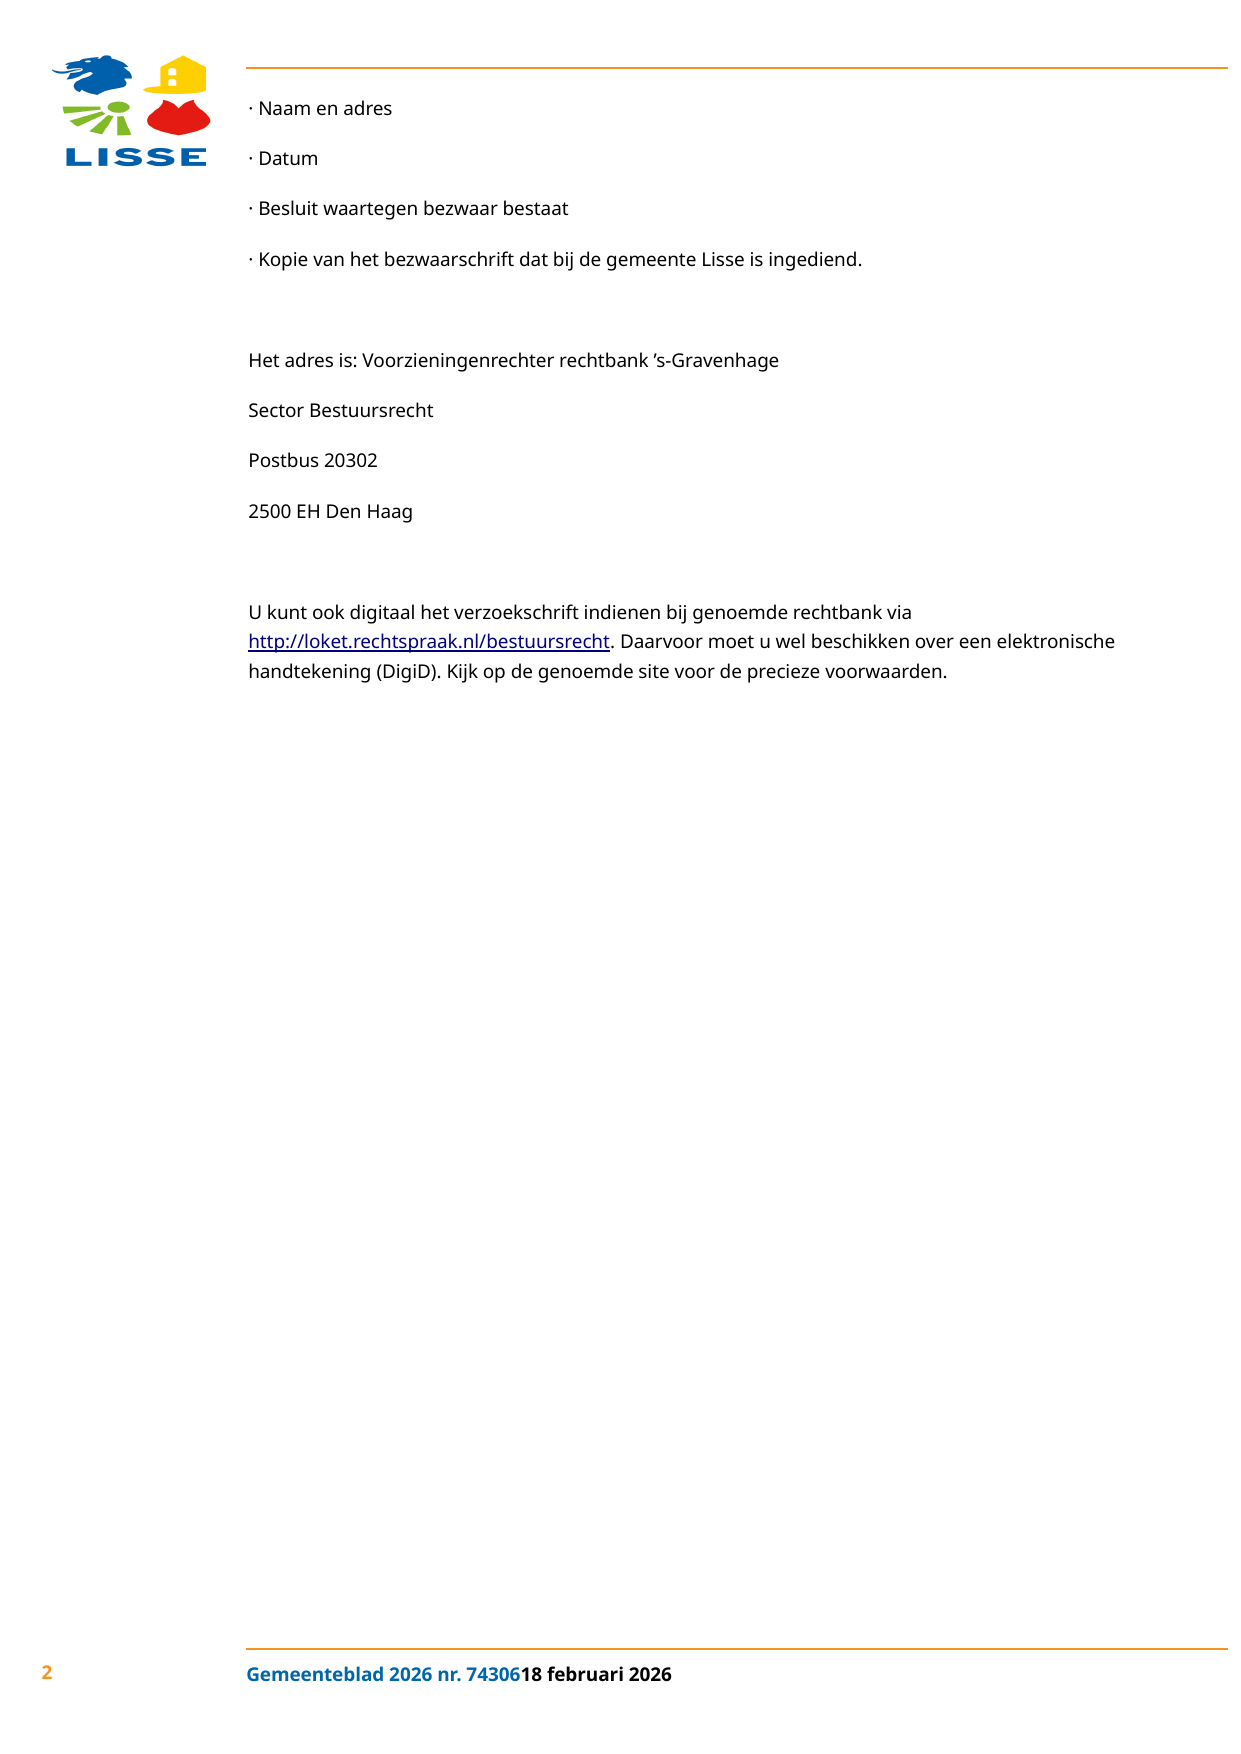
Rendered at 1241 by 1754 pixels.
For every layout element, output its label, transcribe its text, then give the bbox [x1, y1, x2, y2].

text Sector Bestuursrecht [248, 397, 1152, 423]
text U kunt ook digitaal het verzoekschrift indienen bij genoemde rechtbank via http://loket.rechtspraak.nl/bestuursrecht. Daarvoor moet u wel beschikken over een elektronische handtekening (DigiD). Kijk op de genoemde site voor de precieze voorwaarden. [248, 599, 1152, 684]
picture [41, 47, 231, 172]
text · Datum [248, 145, 1152, 171]
text 2500 EH Den Haag [248, 498, 1152, 524]
text Postbus 20302 [248, 448, 1152, 473]
text Het adres is: Voorzieningenrechter rechtbank ’s-Gravenhage [248, 347, 1152, 373]
text · Kopie van het bezwaarschrift dat bij de gemeente Lisse is ingediend. [248, 246, 1152, 272]
text · Besluit waartegen bezwaar bestaat [248, 196, 1152, 221]
text · Naam en adres [248, 95, 1152, 121]
